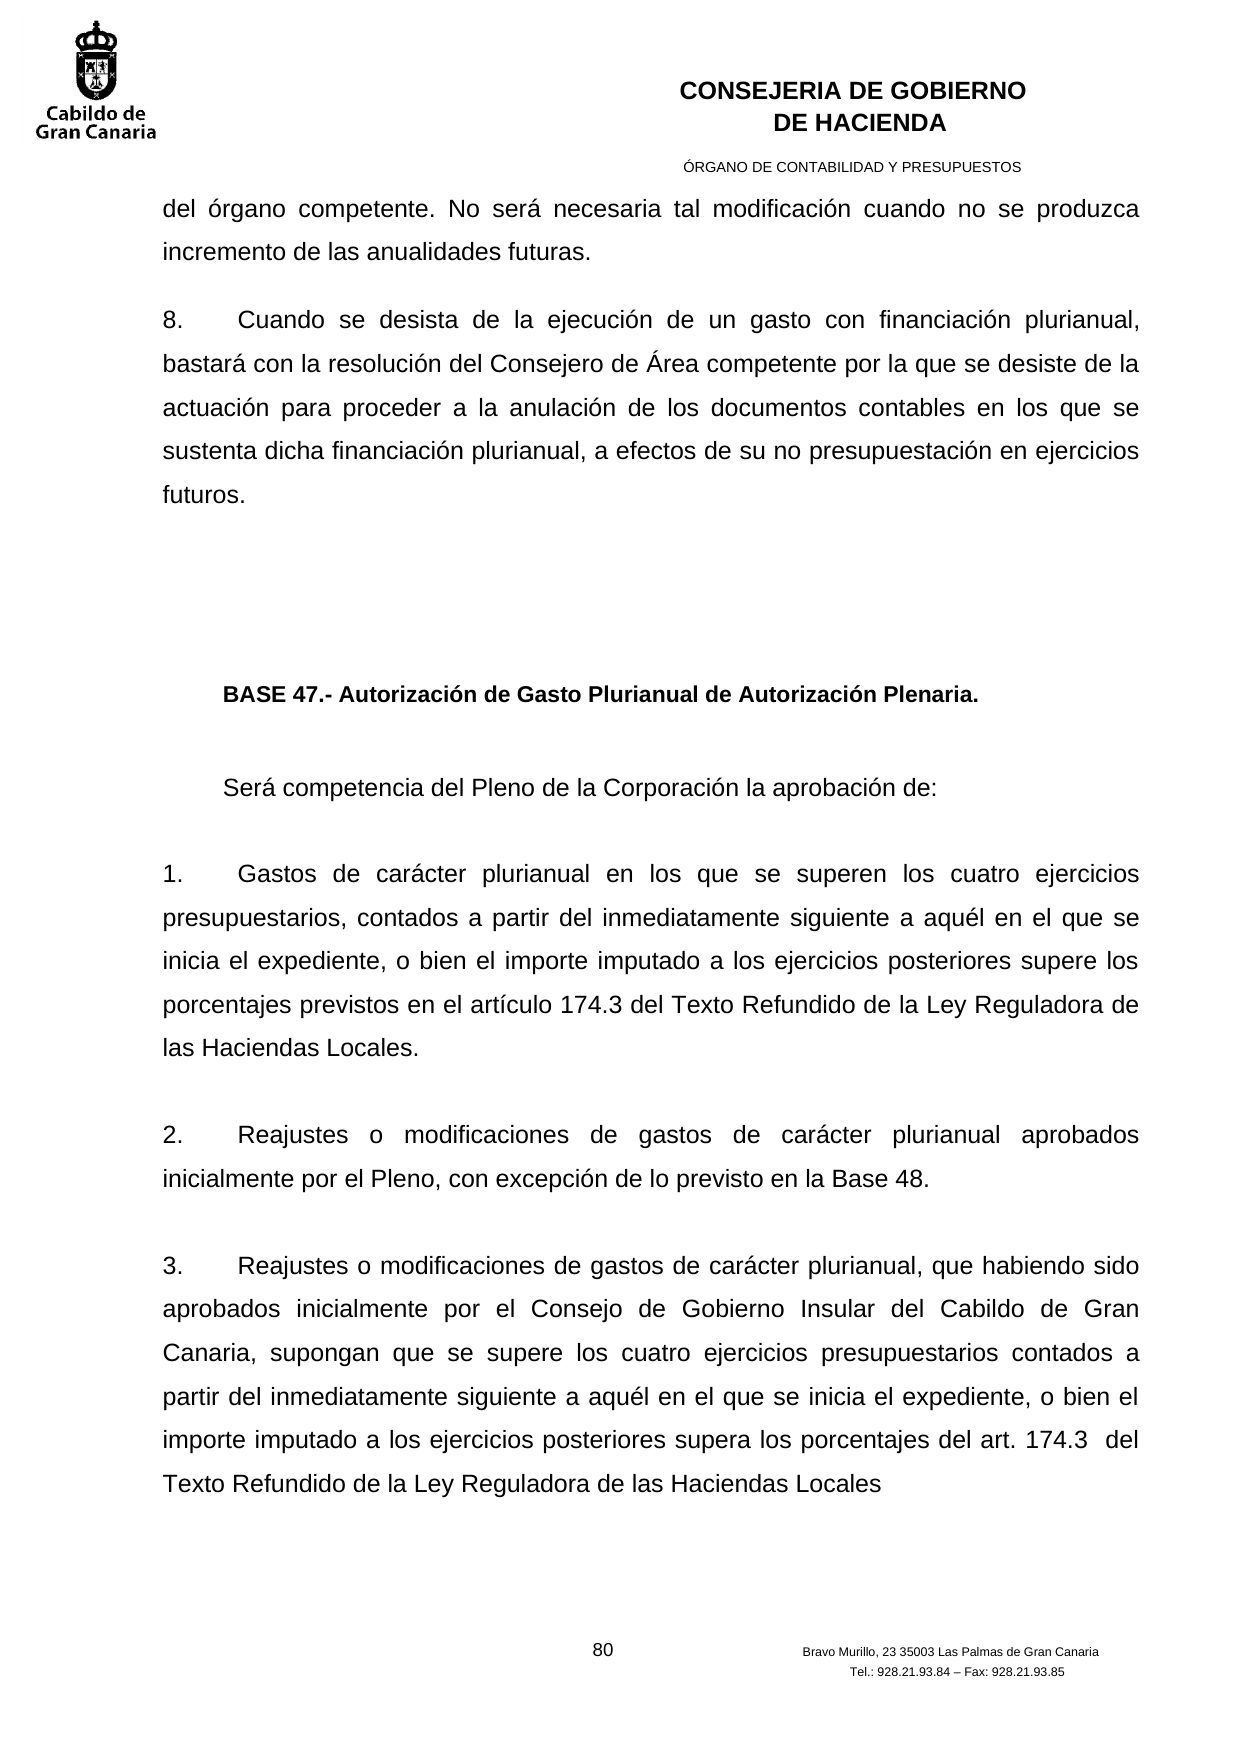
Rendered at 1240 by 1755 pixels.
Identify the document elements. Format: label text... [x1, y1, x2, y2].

list Cuando se desista de la ejecución de un gasto con financiación plurianual, bastará con la resolución del Consejero de Área competente por la que se desiste de la actuación para proceder a la anulación de los documentos contables en los que se sustenta dicha financiación plurianual, a efectos de su no presupuestación en ejercicios futuros. [162, 305, 1141, 509]
list Gastos de carácter plurianual en los que se superen los cuatro ejercicios presupuestarios, contados a partir del inmediatamente siguiente a aquél en el que se inicia el expediente, o bien el importe imputado a los ejercicios posteriores supere los porcentajes previstos en el artículo 174.3 del Texto Refundido de la Ley Reguladora de las Haciendas Locales. [162, 859, 1141, 1062]
list Reajustes o modificaciones de gastos de carácter plurianual aprobados inicialmente por el Pleno, con excepción de lo previsto en la Base 48. [162, 1120, 1141, 1193]
list Reajustes o modificaciones de gastos de carácter plurianual, que habiendo sido aprobados inicialmente por el Consejo de Gobierno Insular del Cabildo de Gran Canaria, supongan que se supere los cuatro ejercicios presupuestarios contados a partir del inmediatamente siguiente a aquél en el que se inicia el expediente, o bien el importe imputado a los ejercicios posteriores supera los porcentajes del art. 174.3 del Texto Refundido de la Ley Reguladora de las Haciendas Locales [162, 1251, 1141, 1498]
list del órgano competente. No será necesaria tal modificación cuando no se produzca incremento de las anualidades futuras. [162, 194, 1141, 266]
text Será competencia del Pleno de la Corporación la aprobación de: [223, 773, 1141, 802]
subtitle BASE 47.- Autorización de Gasto Plurianual de Autorización Plenaria. [223, 681, 1158, 708]
